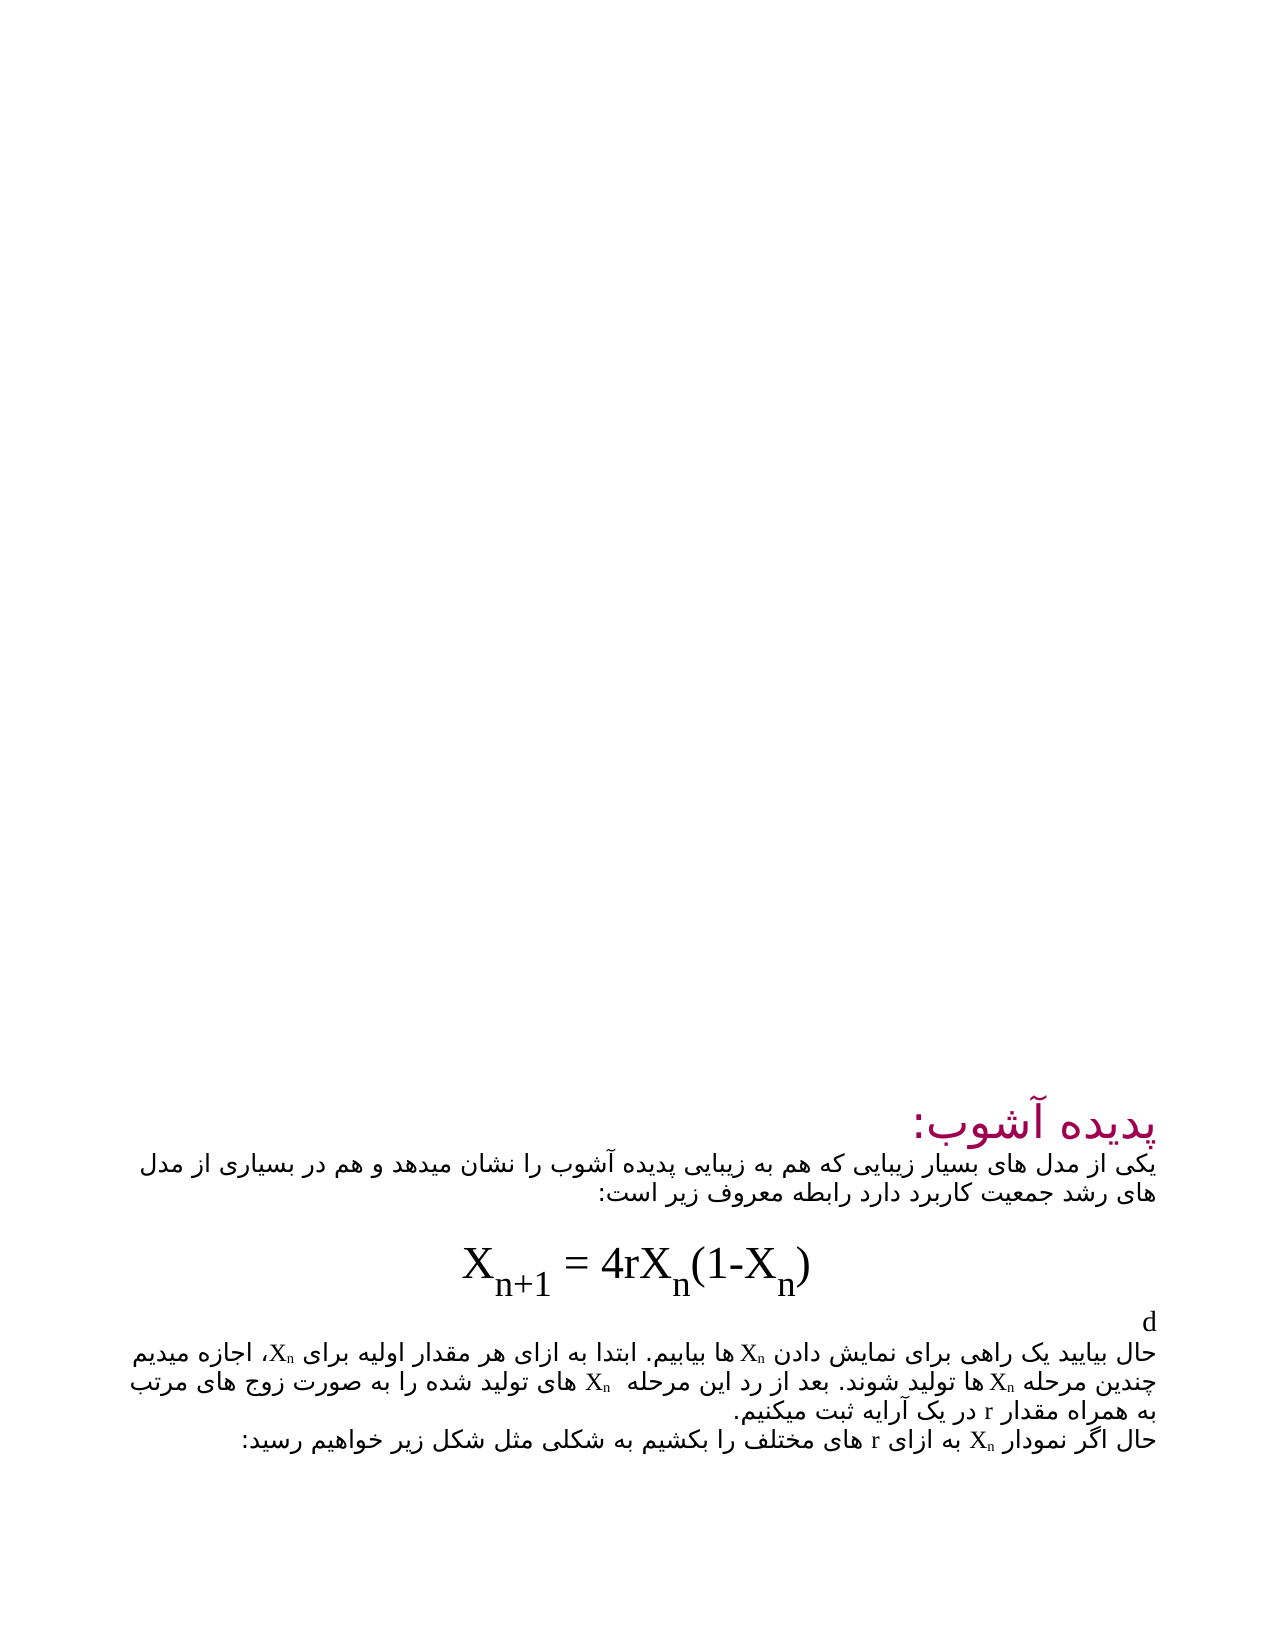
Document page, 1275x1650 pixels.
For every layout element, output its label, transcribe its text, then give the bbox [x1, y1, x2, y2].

text حال اگر نمودار Xn به ازای r های مختلف را بکشیم به شکلی مثل شکل زیر خواهیم رسید: [118, 1425, 1157, 1455]
text Xn+1 = 4rXn(1-Xn) [118, 1236, 1157, 1304]
text d [118, 1304, 1157, 1338]
text حال بیایید یک راهی برای نمایش دادن Xn ها بیابیم. ابتدا به ازای هر مقدار اولیه برای Xn، اجازه میدیم چندین مرحله Xn ها تولید شوند. بعد از رد این مرحله Xn های تولید شده را به صورت زوج های مرتب به همراه مقدار r در یک آرایه ثبت میکنیم. [118, 1338, 1157, 1425]
text پدیده آشوب: [118, 1096, 1157, 1149]
text یکی از مدل های بسیار زیبایی که هم به زیبایی پدیده آشوب را نشان میدهد و هم در بسیاری از مدل های رشد جمعیت کاربرد دارد رابطه معروف زیر است: [118, 1149, 1157, 1207]
